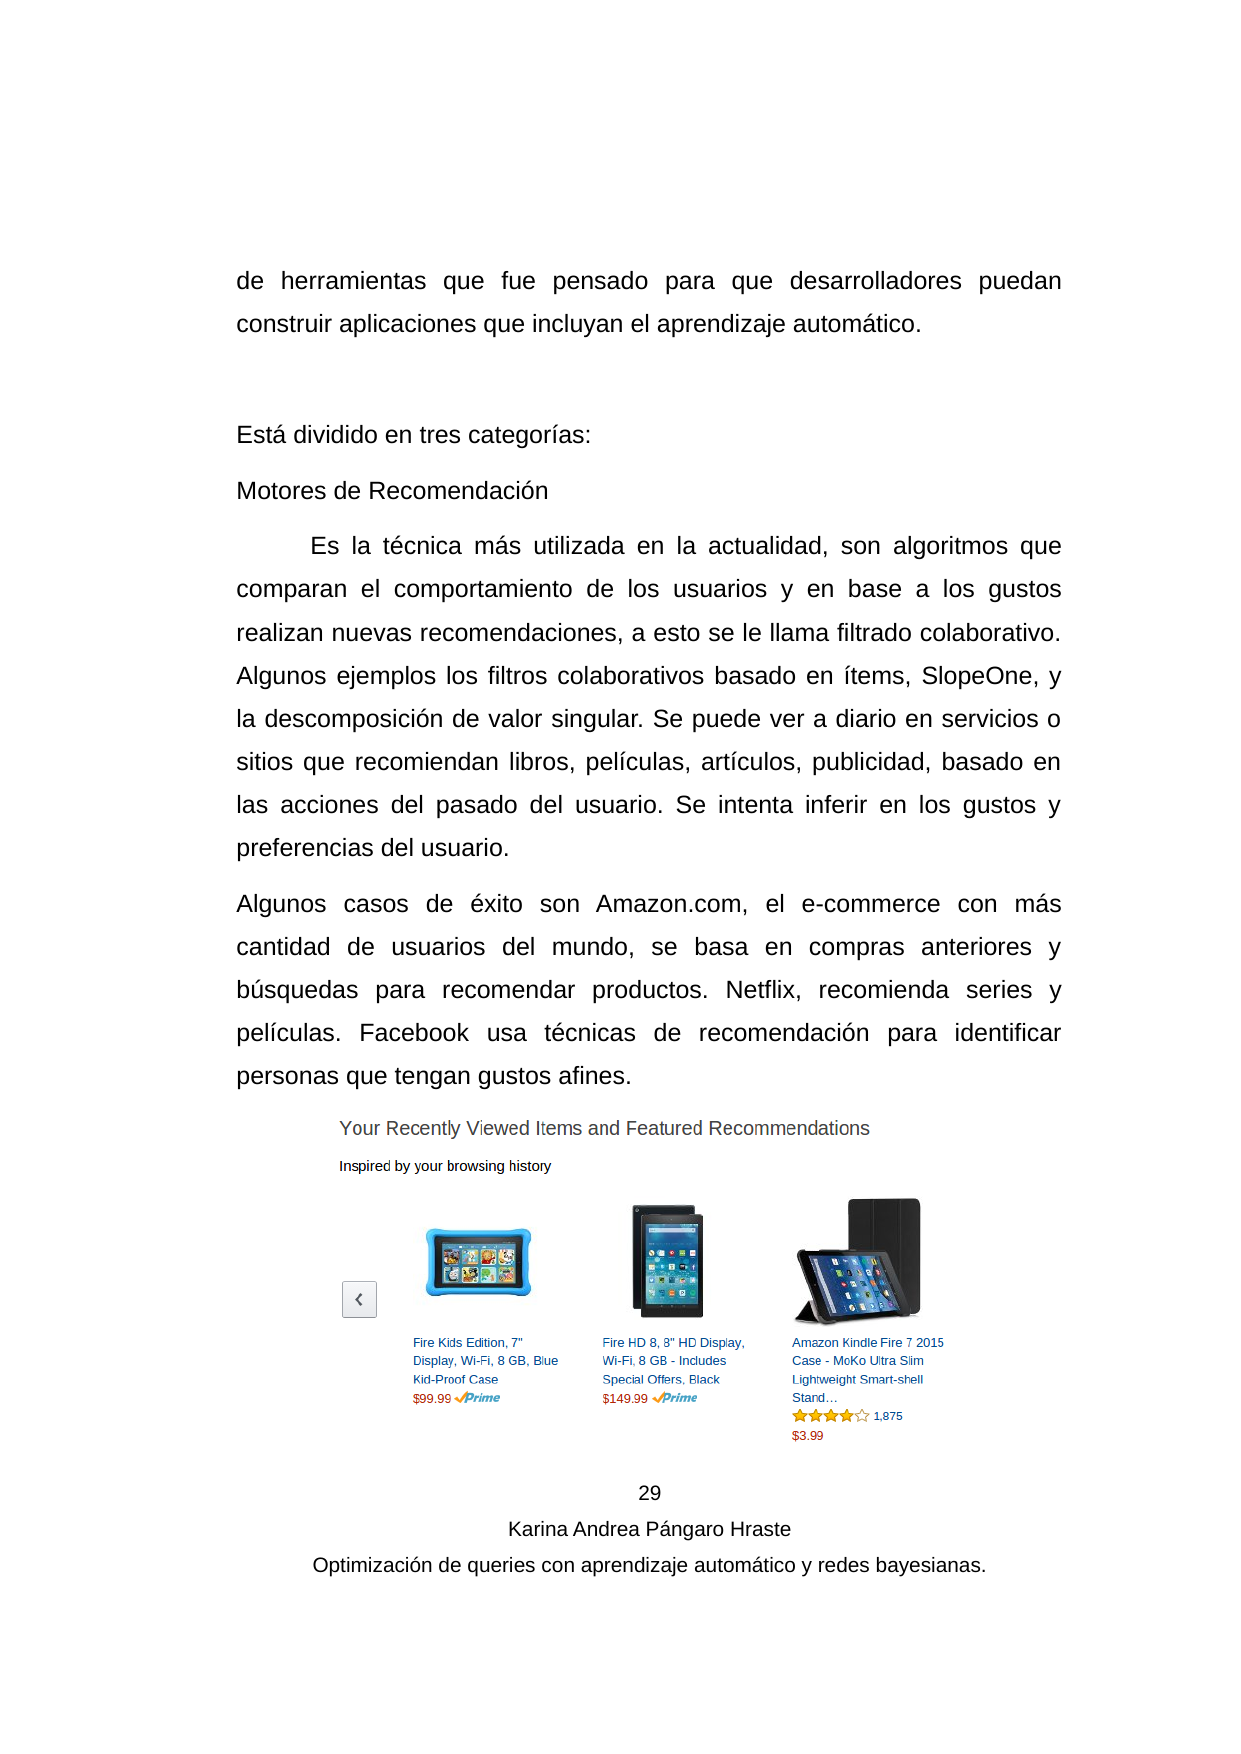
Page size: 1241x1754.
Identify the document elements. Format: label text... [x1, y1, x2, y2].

text Está dividido en tres categorías: [236, 420, 1063, 449]
text Algunos casos de éxito son Amazon.com, el e-commerce con más cantidad de usuarios del mundo, se basa en compras anteriores y búsquedas para recomendar productos. Netflix, recomienda series y películas. Facebook usa técnicas de recomendación para identificar personas que tengan gustos afines. [236, 889, 1063, 1090]
text Es la técnica más utilizada en la actualidad, son algoritmos que comparan el comportamiento de los usuarios y en base a los gustos realizan nuevas recomendaciones, a esto se le llama filtrado colaborativo. Algunos ejemplos los filtros colaborativos basado en ítems, SlopeOne, y la descomposición de valor singular. Se puede ver a diario en servicios o sitios que recomiendan libros, películas, artículos, publicidad, basado en las acciones del pasado del usuario. Se intenta inferir en los gustos y preferencias del usuario. [236, 531, 1063, 862]
text de herramientas que fue pensado para que desarrolladores puedan construir aplicaciones que incluyan el aprendizaje automático. [236, 266, 1063, 338]
picture [328, 1117, 971, 1451]
text Motores de Recomendación [236, 476, 1063, 504]
